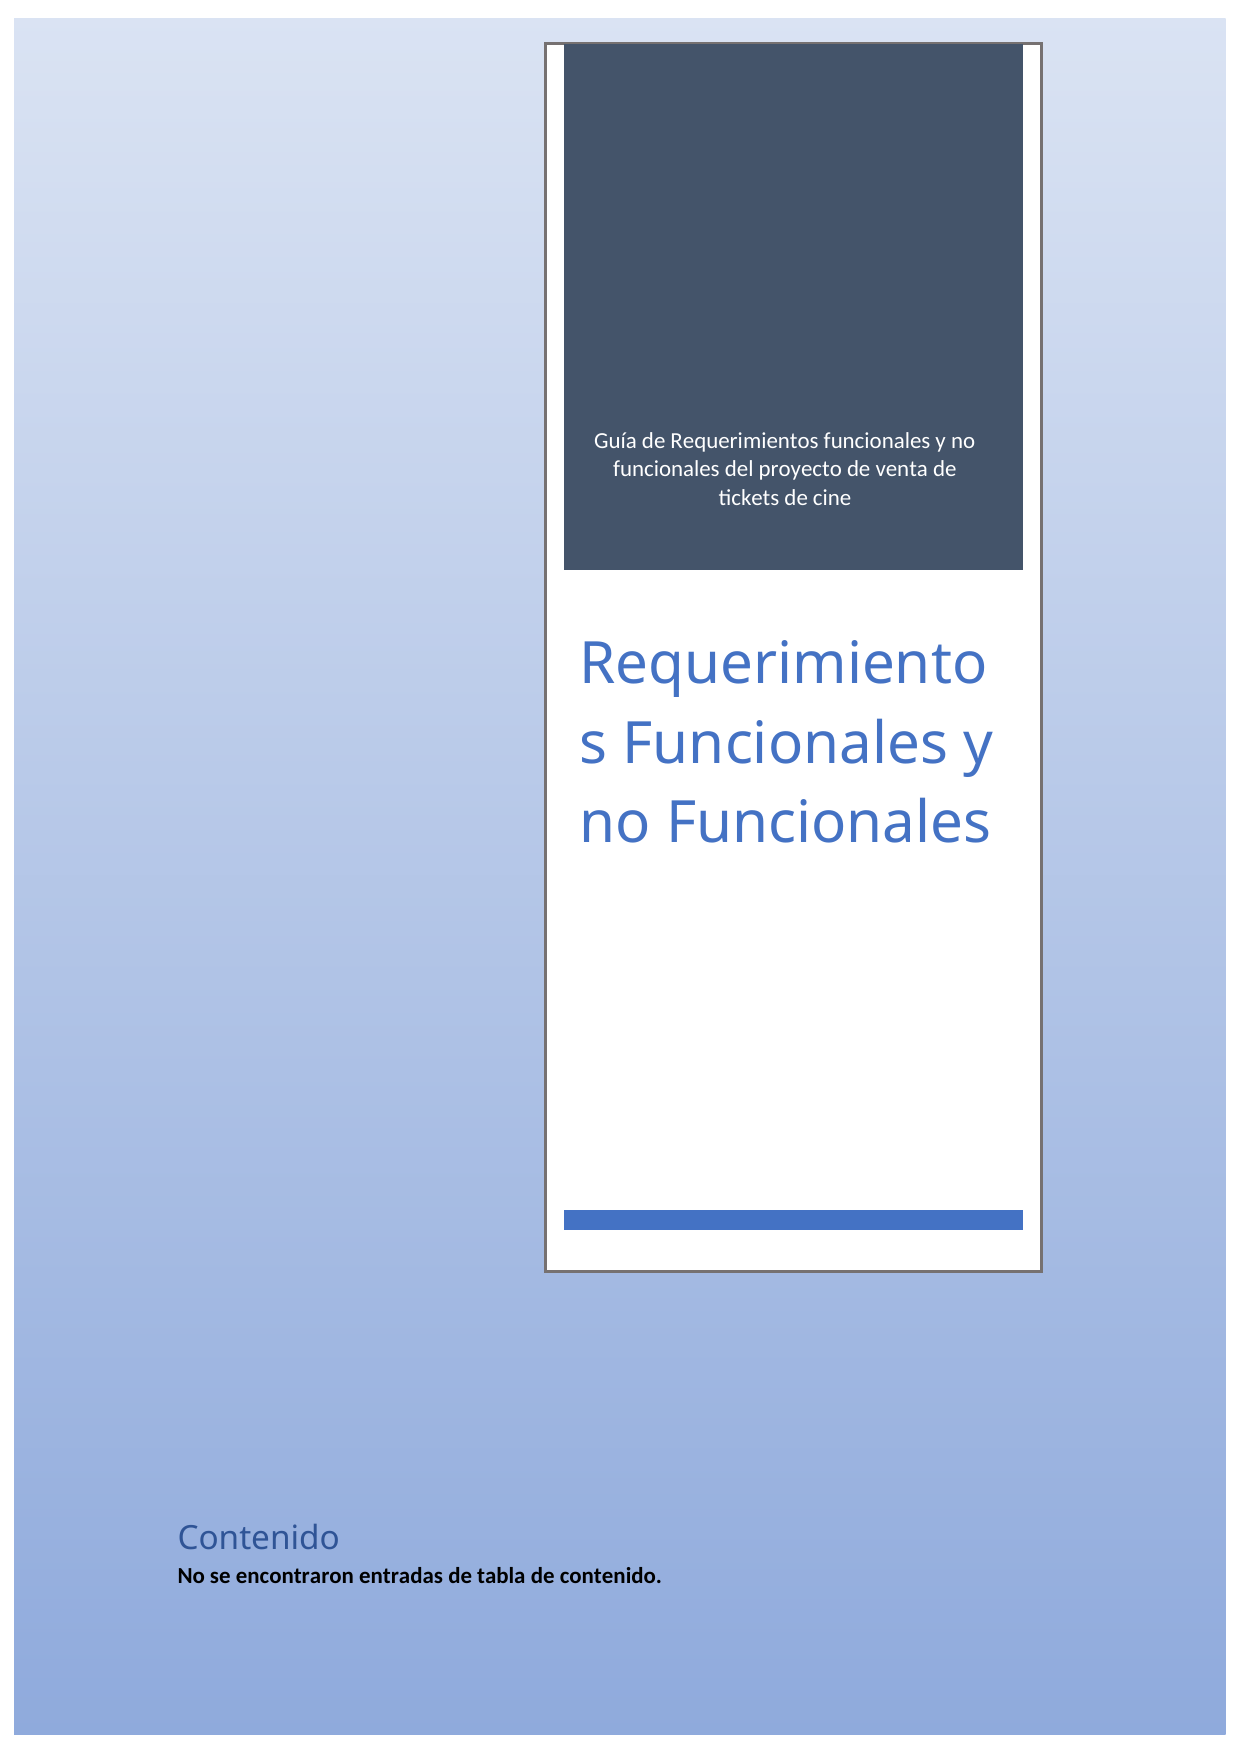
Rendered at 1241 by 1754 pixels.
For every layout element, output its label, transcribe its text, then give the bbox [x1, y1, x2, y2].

text Requerimientos Funcionales y no Funcionales [579, 621, 996, 860]
